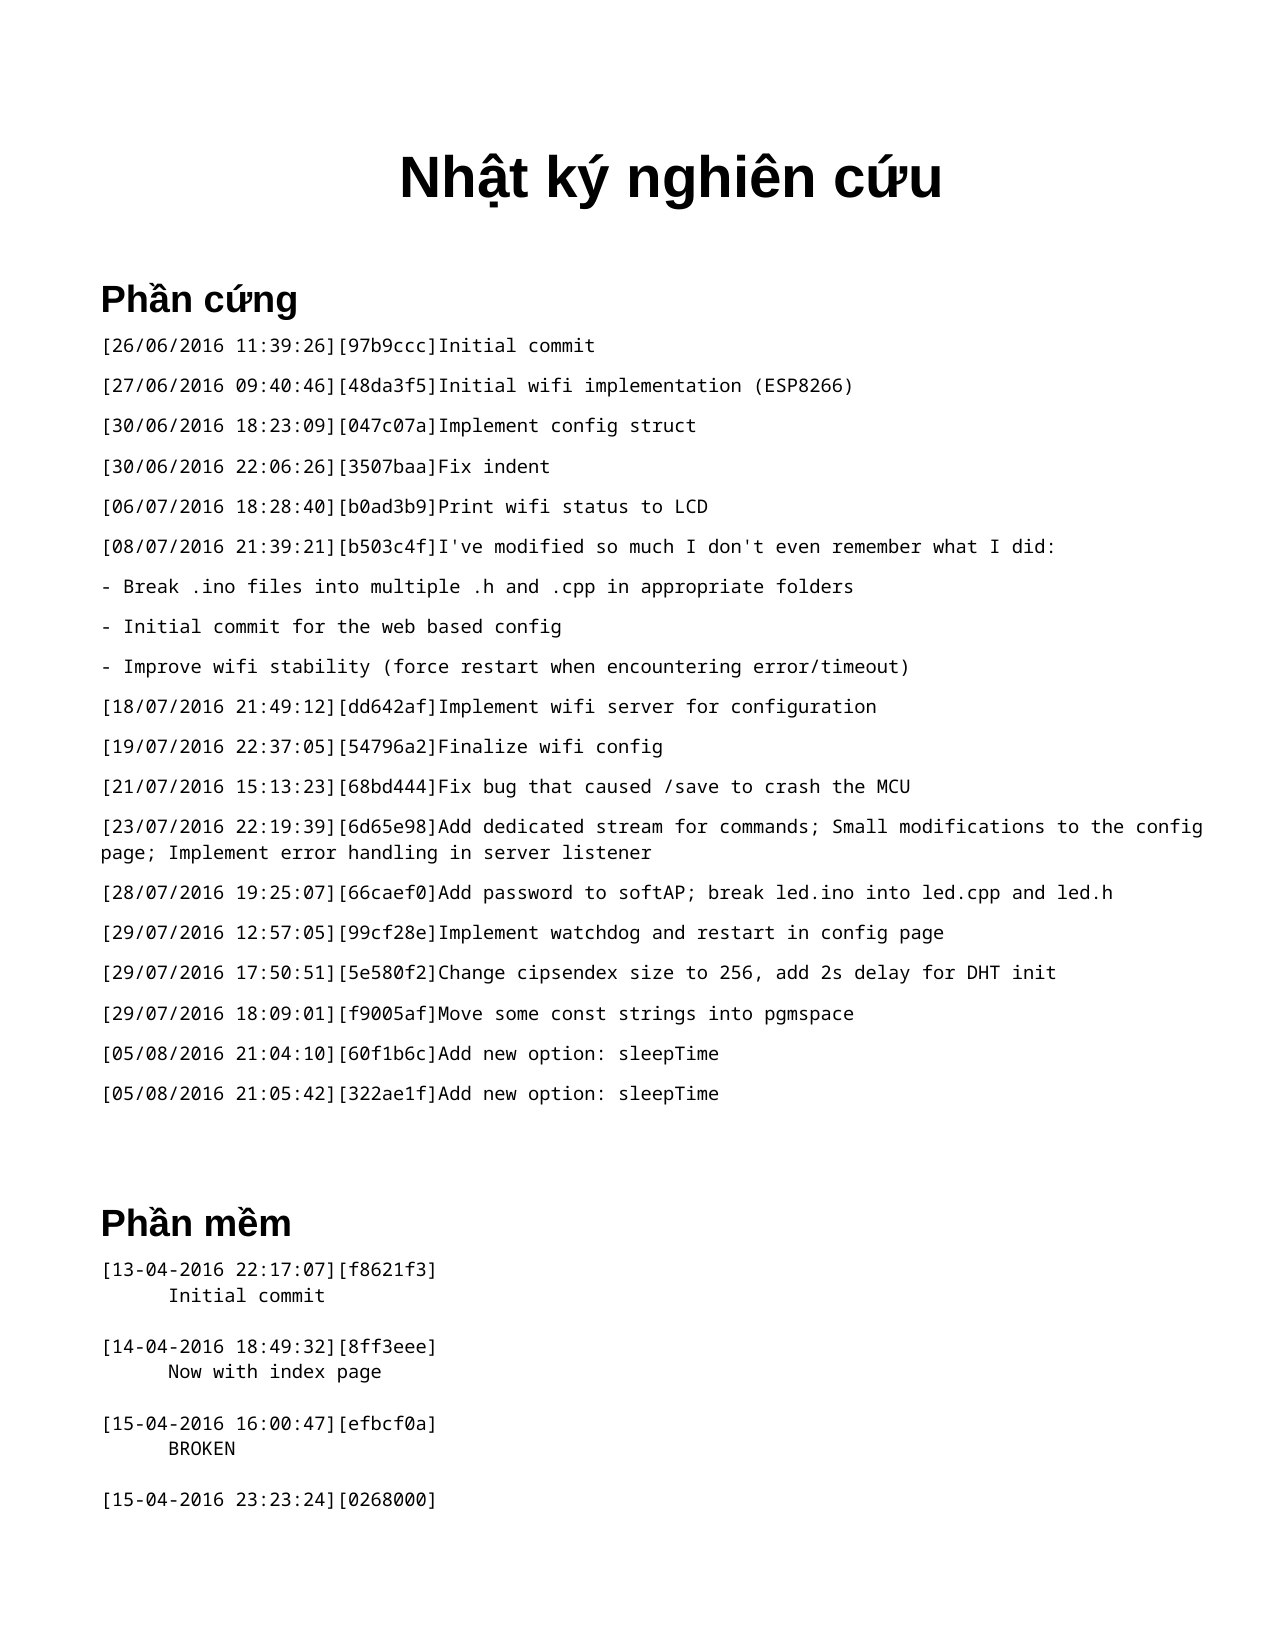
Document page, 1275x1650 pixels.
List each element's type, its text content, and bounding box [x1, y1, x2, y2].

subtitle Phần cứng [100, 276, 1243, 320]
text Now with index page [100, 1359, 1243, 1384]
text [13-04-2016 22:17:07][f8621f3] [100, 1257, 1243, 1282]
text [23/07/2016 22:19:39][6d65e98]Add dedicated stream for commands; Small modifications to the config page; Implement error handling in server listener [100, 814, 1243, 865]
text [08/07/2016 21:39:21][b503c4f]I've modified so much I don't even remember what I did: [100, 533, 1243, 559]
title Nhật ký nghiên cứu [100, 143, 1243, 210]
text [15-04-2016 16:00:47][efbcf0a] [100, 1410, 1243, 1435]
text - Initial commit for the web based config [100, 613, 1243, 639]
text [19/07/2016 22:37:05][54796a2]Finalize wifi config [100, 734, 1243, 759]
text - Break .ino files into multiple .h and .cpp in appropriate folders [100, 573, 1243, 599]
text [14-04-2016 18:49:32][8ff3eee] [100, 1333, 1243, 1359]
text [29/07/2016 18:09:01][f9005af]Move some const strings into pgmspace [100, 1000, 1243, 1025]
text [27/06/2016 09:40:46][48da3f5]Initial wifi implementation (ESP8266) [100, 373, 1243, 398]
text [06/07/2016 18:28:40][b0ad3b9]Print wifi status to LCD [100, 493, 1243, 518]
text [05/08/2016 21:04:10][60f1b6c]Add new option: sleepTime [100, 1040, 1243, 1065]
text - Improve wifi stability (force restart when encountering error/timeout) [100, 653, 1243, 679]
text [29/07/2016 17:50:51][5e580f2]Change cipsendex size to 256, add 2s delay for DHT init [100, 960, 1243, 985]
text [18/07/2016 21:49:12][dd642af]Implement wifi server for configuration [100, 693, 1243, 719]
text [15-04-2016 23:23:24][0268000] [100, 1486, 1243, 1512]
text [30/06/2016 22:06:26][3507baa]Fix indent [100, 453, 1243, 478]
text BROKEN [100, 1435, 1243, 1461]
text [29/07/2016 12:57:05][99cf28e]Implement watchdog and restart in config page [100, 919, 1243, 945]
text [05/08/2016 21:05:42][322ae1f]Add new option: sleepTime [100, 1080, 1243, 1106]
text [26/06/2016 11:39:26][97b9ccc]Initial commit [100, 333, 1243, 358]
text [30/06/2016 18:23:09][047c07a]Implement config struct [100, 413, 1243, 438]
subtitle Phần mềm [100, 1201, 1243, 1244]
text [28/07/2016 19:25:07][66caef0]Add password to softAP; break led.ino into led.cpp and led.h [100, 879, 1243, 905]
text [21/07/2016 15:13:23][68bd444]Fix bug that caused /save to crash the MCU [100, 774, 1243, 799]
text Initial commit [100, 1282, 1243, 1308]
